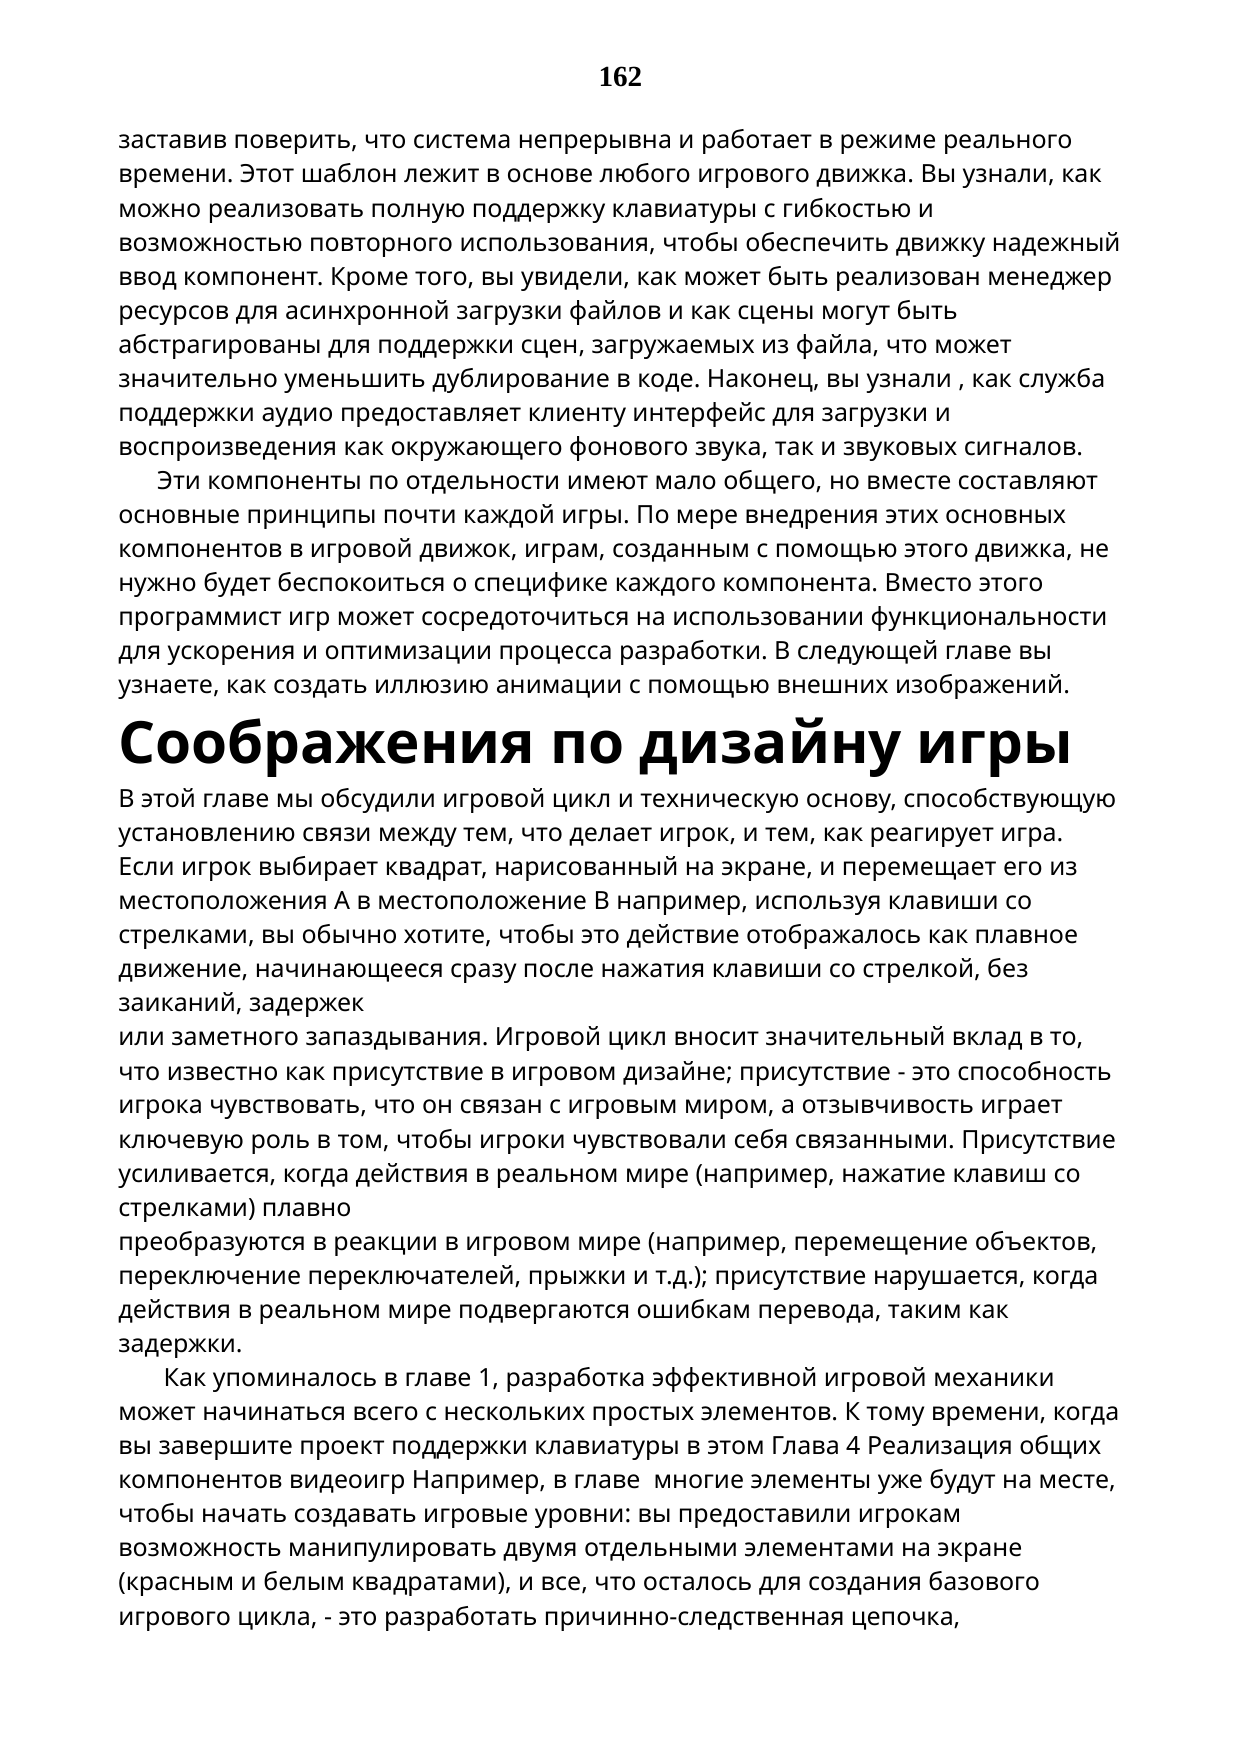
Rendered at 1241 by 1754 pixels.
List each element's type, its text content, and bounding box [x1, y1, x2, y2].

text заставив поверить, что система непрерывна и работает в режиме реального времени. Этот шаблон лежит в основе любого игрового движка. Вы узнали, как можно реализовать полную поддержку клавиатуры с гибкостью и возможностью повторного использования, чтобы обеспечить движку надежный ввод компонент. Кроме того, вы увидели, как может быть реализован менеджер ресурсов для асинхронной загрузки файлов и как сцены могут быть абстрагированы для поддержки сцен, загружаемых из файла, что может значительно уменьшить дублирование в коде. Наконец, вы узнали , как служба поддержки аудио предоставляет клиенту интерфейс для загрузки и воспроизведения как окружающего фонового звука, так и звуковых сигналов. [118, 122, 1122, 463]
text преобразуются в реакции в игровом мире (например, перемещение объектов, переключение переключателей, прыжки и т.д.); присутствие нарушается, когда действия в реальном мире подвергаются ошибкам перевода, таким как задержки. [118, 1223, 1122, 1360]
text В этой главе мы обсудили игровой цикл и техническую основу, способствующую [118, 781, 1122, 815]
text установлению связи между тем, что делает игрок, и тем, как реагирует игра. Если игрок выбирает квадрат, нарисованный на экране, и перемещает его из местоположения A в местоположение B например, используя клавиши со стрелками, вы обычно хотите, чтобы это действие отображалось как плавное движение, начинающееся сразу после нажатия клавиши со стрелкой, без заиканий, задержек [118, 815, 1122, 1019]
text Соображения по дизайну игры [118, 701, 1122, 781]
text основные принципы почти каждой игры. По мере внедрения этих основных компонентов в игровой движок, играм, созданным с помощью этого движка, не нужно будет беспокоиться о специфике каждого компонента. Вместо этого программист игр может сосредоточиться на использовании функциональности для ускорения и оптимизации процесса разработки. В следующей главе вы узнаете, как создать иллюзию анимации с помощью внешних изображений. [118, 497, 1122, 701]
text Как упоминалось в главе 1, разработка эффективной игровой механики может начинаться всего с нескольких простых элементов. К тому времени, когда вы завершите проект поддержки клавиатуры в этом Глава 4 Реализация общих компонентов видеоигр Например, в главе многие элементы уже будут на месте, чтобы начать создавать игровые уровни: вы предоставили игрокам возможность манипулировать двумя отдельными элементами на экране (красным и белым квадратами), и все, что осталось для создания базового игрового цикла, - это разработать причинно-следственная цепочка, [118, 1360, 1122, 1632]
text Эти компоненты по отдельности имеют мало общего, но вместе составляют [118, 463, 1122, 497]
text или заметного запаздывания. Игровой цикл вносит значительный вклад в то, что известно как присутствие в игровом дизайне; присутствие - это способность игрока чувствовать, что он связан с игровым миром, а отзывчивость играет ключевую роль в том, чтобы игроки чувствовали себя связанными. Присутствие усиливается, когда действия в реальном мире (например, нажатие клавиш со стрелками) плавно [118, 1019, 1122, 1223]
